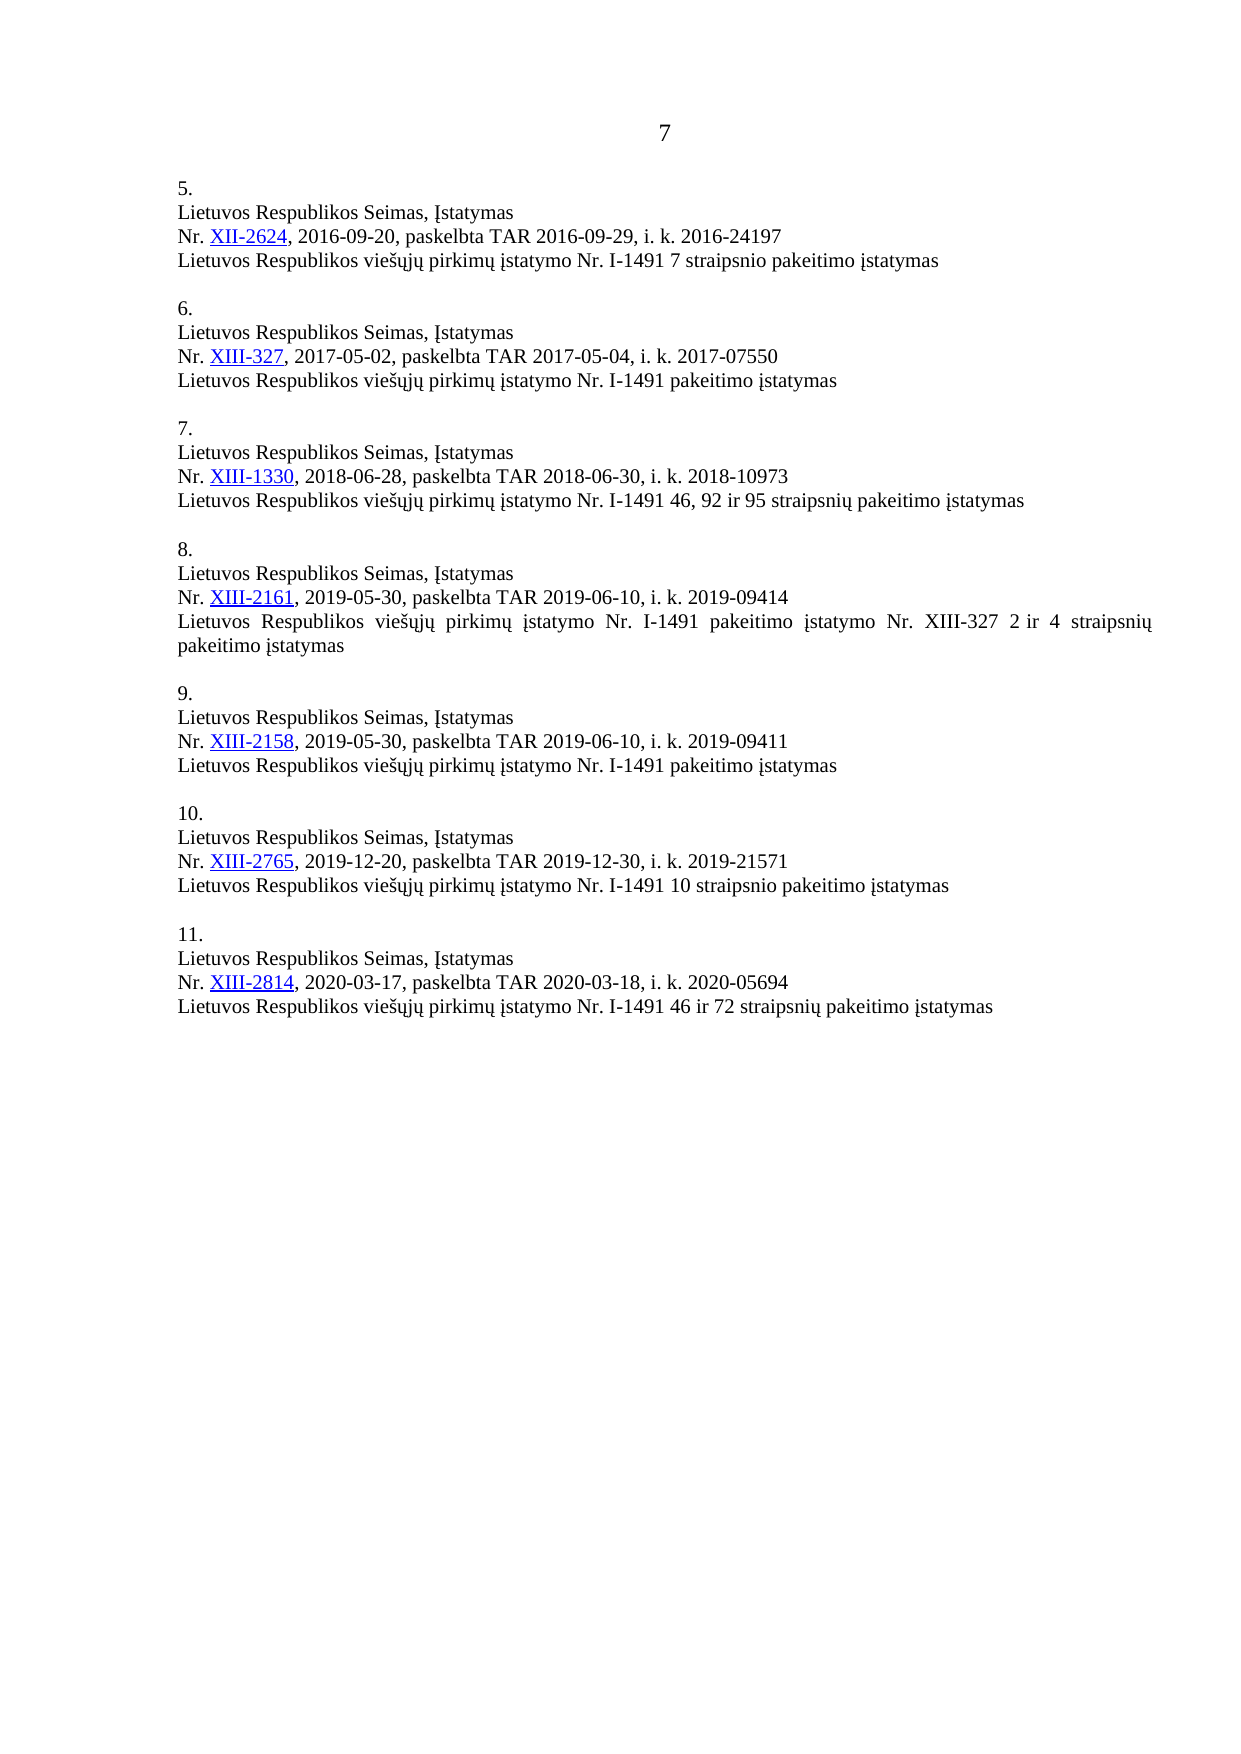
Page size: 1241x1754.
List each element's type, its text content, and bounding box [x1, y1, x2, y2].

text Nr. XIII-2765, 2019-12-20, paskelbta TAR 2019-12-30, i. k. 2019-21571 [177, 849, 1152, 873]
text Nr. XII-2624, 2016-09-20, paskelbta TAR 2016-09-29, i. k. 2016-24197 [177, 224, 1152, 248]
text Nr. XIII-327, 2017-05-02, paskelbta TAR 2017-05-04, i. k. 2017-07550 [177, 344, 1152, 368]
text Lietuvos Respublikos Seimas, Įstatymas [177, 440, 1152, 464]
text Lietuvos Respublikos viešųjų pirkimų įstatymo Nr. I-1491 pakeitimo įstatymo Nr. XIII-327 2 ir 4 straipsnių pakeitimo įstatymas [177, 609, 1152, 657]
text Lietuvos Respublikos viešųjų pirkimų įstatymo Nr. I-1491 46, 92 ir 95 straipsnių pakeitimo įstatymas [177, 488, 1152, 512]
text 6. [177, 296, 1152, 320]
text Nr. XIII-2814, 2020-03-17, paskelbta TAR 2020-03-18, i. k. 2020-05694 [177, 970, 1152, 994]
text Lietuvos Respublikos Seimas, Įstatymas [177, 705, 1152, 729]
text Lietuvos Respublikos Seimas, Įstatymas [177, 946, 1152, 970]
text Lietuvos Respublikos Seimas, Įstatymas [177, 200, 1152, 224]
text Nr. XIII-2158, 2019-05-30, paskelbta TAR 2019-06-10, i. k. 2019-09411 [177, 729, 1152, 753]
text Lietuvos Respublikos viešųjų pirkimų įstatymo Nr. I-1491 pakeitimo įstatymas [177, 368, 1152, 392]
text 11. [177, 922, 1152, 946]
text 9. [177, 681, 1152, 705]
text Lietuvos Respublikos viešųjų pirkimų įstatymo Nr. I-1491 pakeitimo įstatymas [177, 753, 1152, 777]
text Lietuvos Respublikos Seimas, Įstatymas [177, 825, 1152, 849]
text 5. [177, 176, 1152, 200]
text Lietuvos Respublikos viešųjų pirkimų įstatymo Nr. I-1491 10 straipsnio pakeitimo įstatymas [177, 873, 1152, 897]
text Nr. XIII-1330, 2018-06-28, paskelbta TAR 2018-06-30, i. k. 2018-10973 [177, 464, 1152, 488]
text 8. [177, 537, 1152, 561]
text Nr. XIII-2161, 2019-05-30, paskelbta TAR 2019-06-10, i. k. 2019-09414 [177, 585, 1152, 609]
text Lietuvos Respublikos Seimas, Įstatymas [177, 320, 1152, 344]
text 10. [177, 801, 1152, 825]
text Lietuvos Respublikos Seimas, Įstatymas [177, 561, 1152, 585]
text 7. [177, 416, 1152, 440]
text Lietuvos Respublikos viešųjų pirkimų įstatymo Nr. I-1491 7 straipsnio pakeitimo įstatymas [177, 248, 1152, 272]
text Lietuvos Respublikos viešųjų pirkimų įstatymo Nr. I-1491 46 ir 72 straipsnių pakeitimo įstatymas [177, 994, 1152, 1018]
